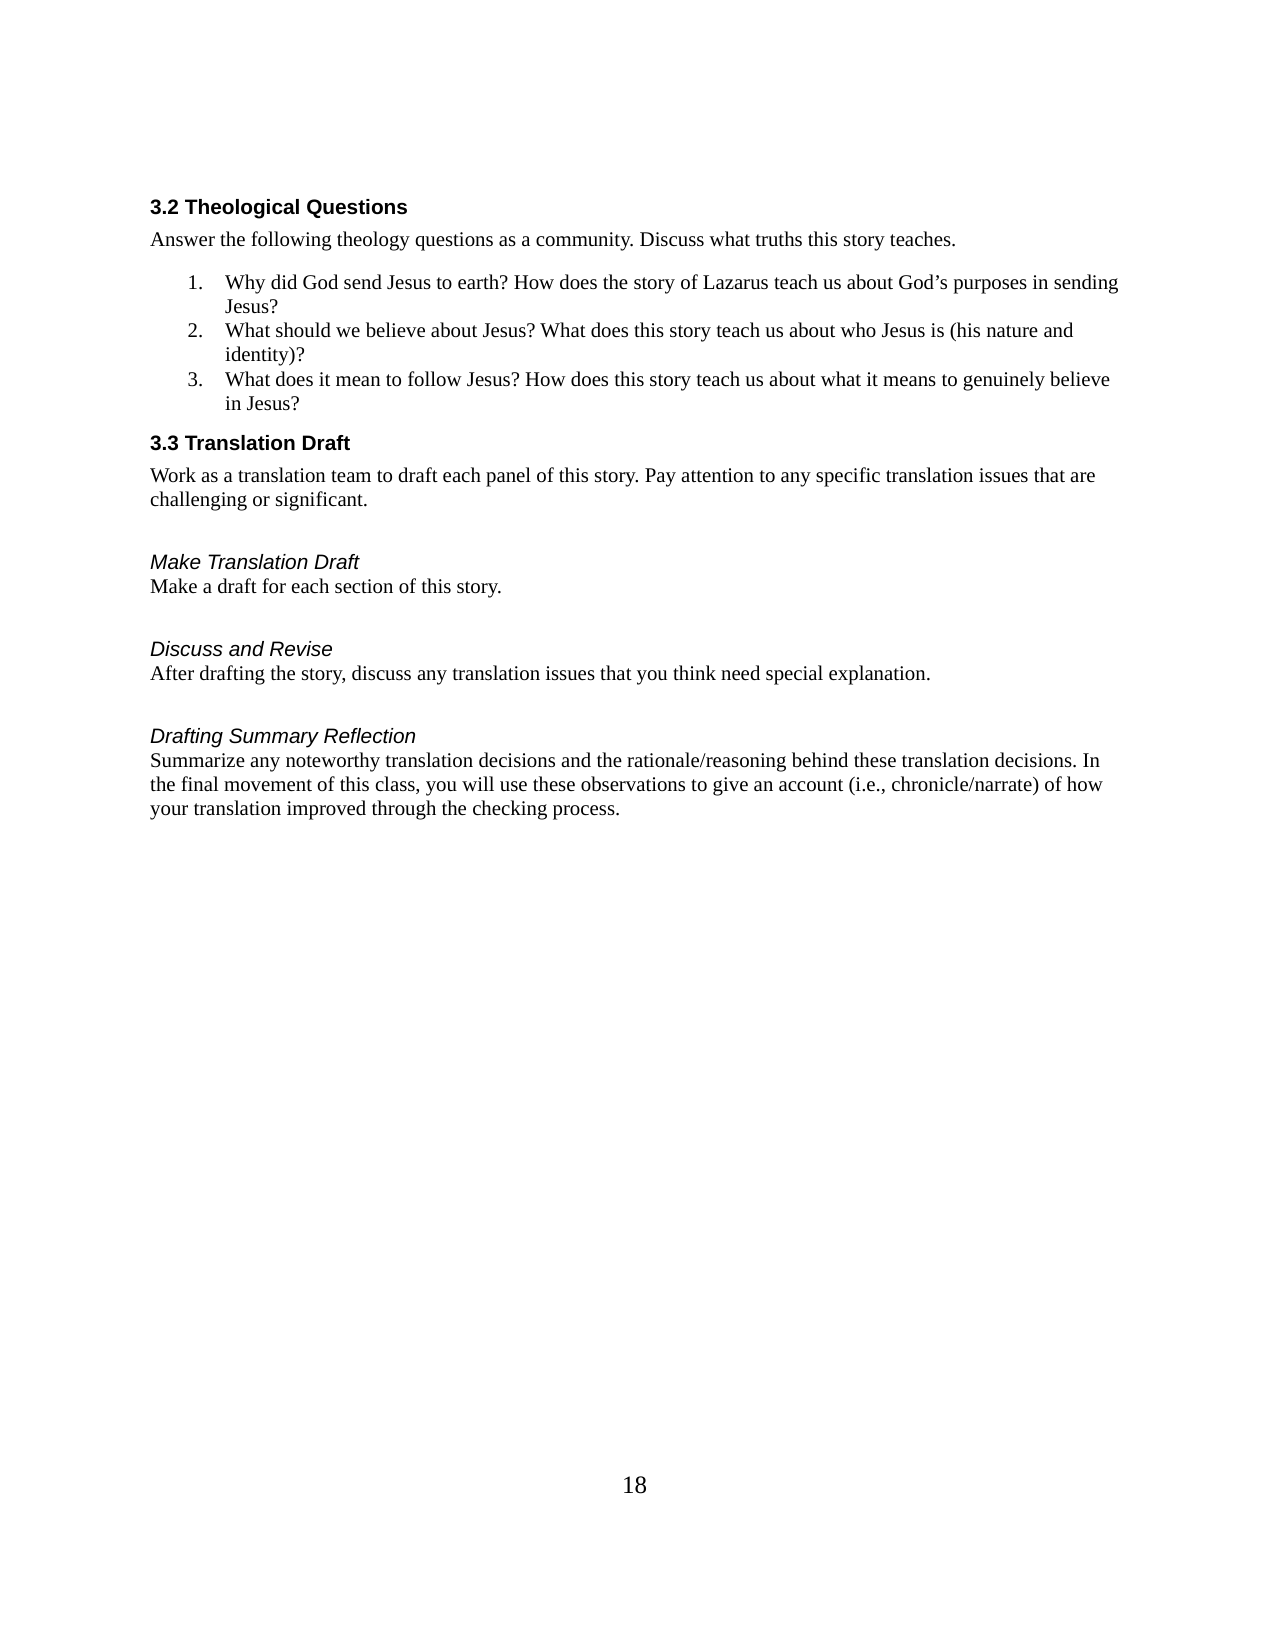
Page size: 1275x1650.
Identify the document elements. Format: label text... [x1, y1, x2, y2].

subtitle Discuss and Revise [150, 637, 1125, 661]
text Summarize any noteworthy translation decisions and the rationale/reasoning behind these translation decisions. In the final movement of this class, you will use these observations to give an account (i.e., chronicle/narrate) of how your translation improved through the checking process. [150, 747, 1125, 820]
list Why did God send Jesus to earth? How does the story of Lazarus teach us about God’s purposes in sending Jesus? [187, 270, 1125, 318]
text After drafting the story, discuss any translation issues that you think need special explanation. [150, 661, 1125, 684]
subtitle Make Translation Draft [150, 549, 1125, 573]
list What does it mean to follow Jesus? How does this story teach us about what it means to genuinely believe in Jesus? [187, 366, 1125, 414]
list What should we believe about Jesus? What does this story teach us about who Jesus is (his nature and identity)? [187, 318, 1125, 366]
text Answer the following theology questions as a community. Discuss what truths this story teaches. [150, 227, 1125, 251]
subtitle Drafting Summary Reflection [150, 723, 1125, 747]
text Make a draft for each section of this story. [150, 573, 1125, 598]
subtitle 3.3 Translation Draft [150, 431, 1125, 455]
text Work as a translation team to draft each panel of this story. Pay attention to any specific translation issues that are challenging or significant. [150, 462, 1125, 511]
subtitle 3.2 Theological Questions [150, 195, 1125, 219]
